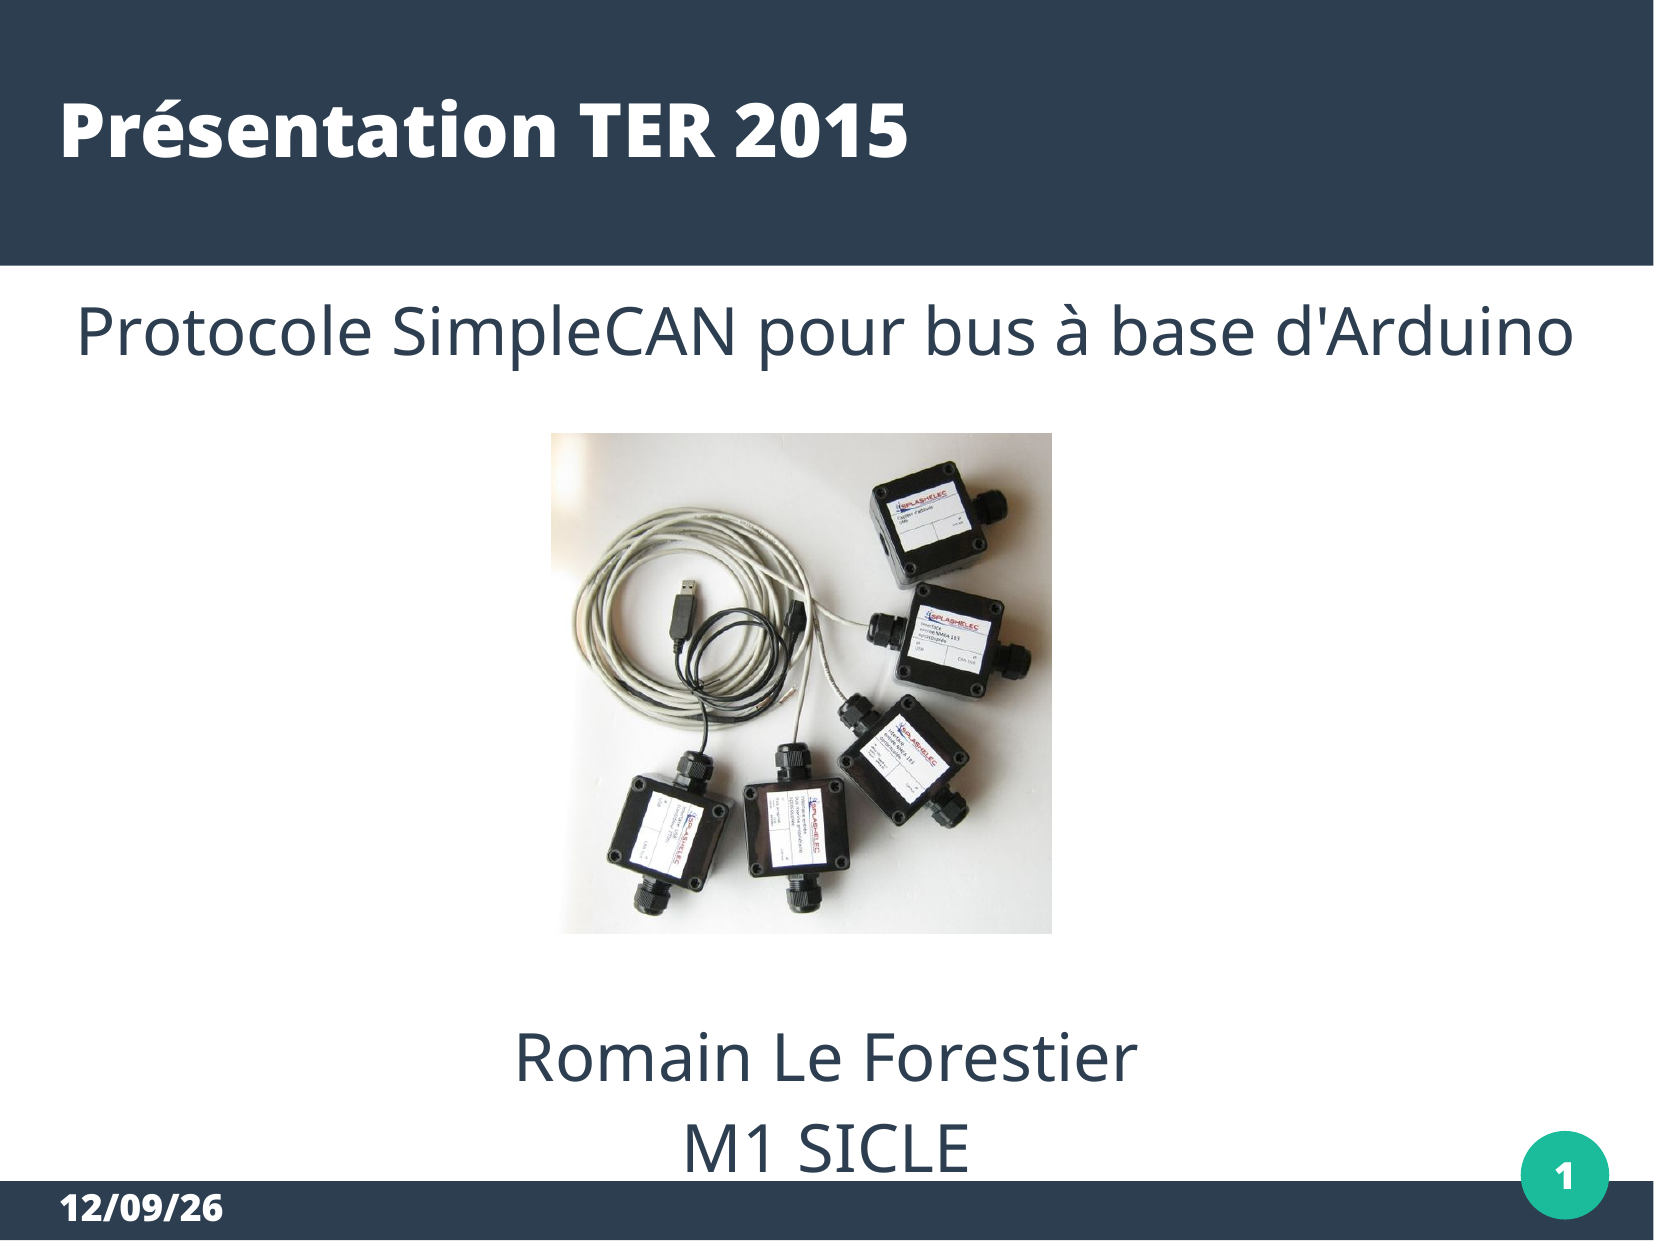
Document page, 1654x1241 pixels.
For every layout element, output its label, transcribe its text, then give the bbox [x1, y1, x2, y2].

title Présentation TER 2015 [59, 49, 1595, 207]
subtitle Protocole SimpleCAN pour bus à base d'Arduino Romain Le Forestier M1 SICLE [59, 318, 1595, 1159]
picture [551, 433, 1052, 934]
